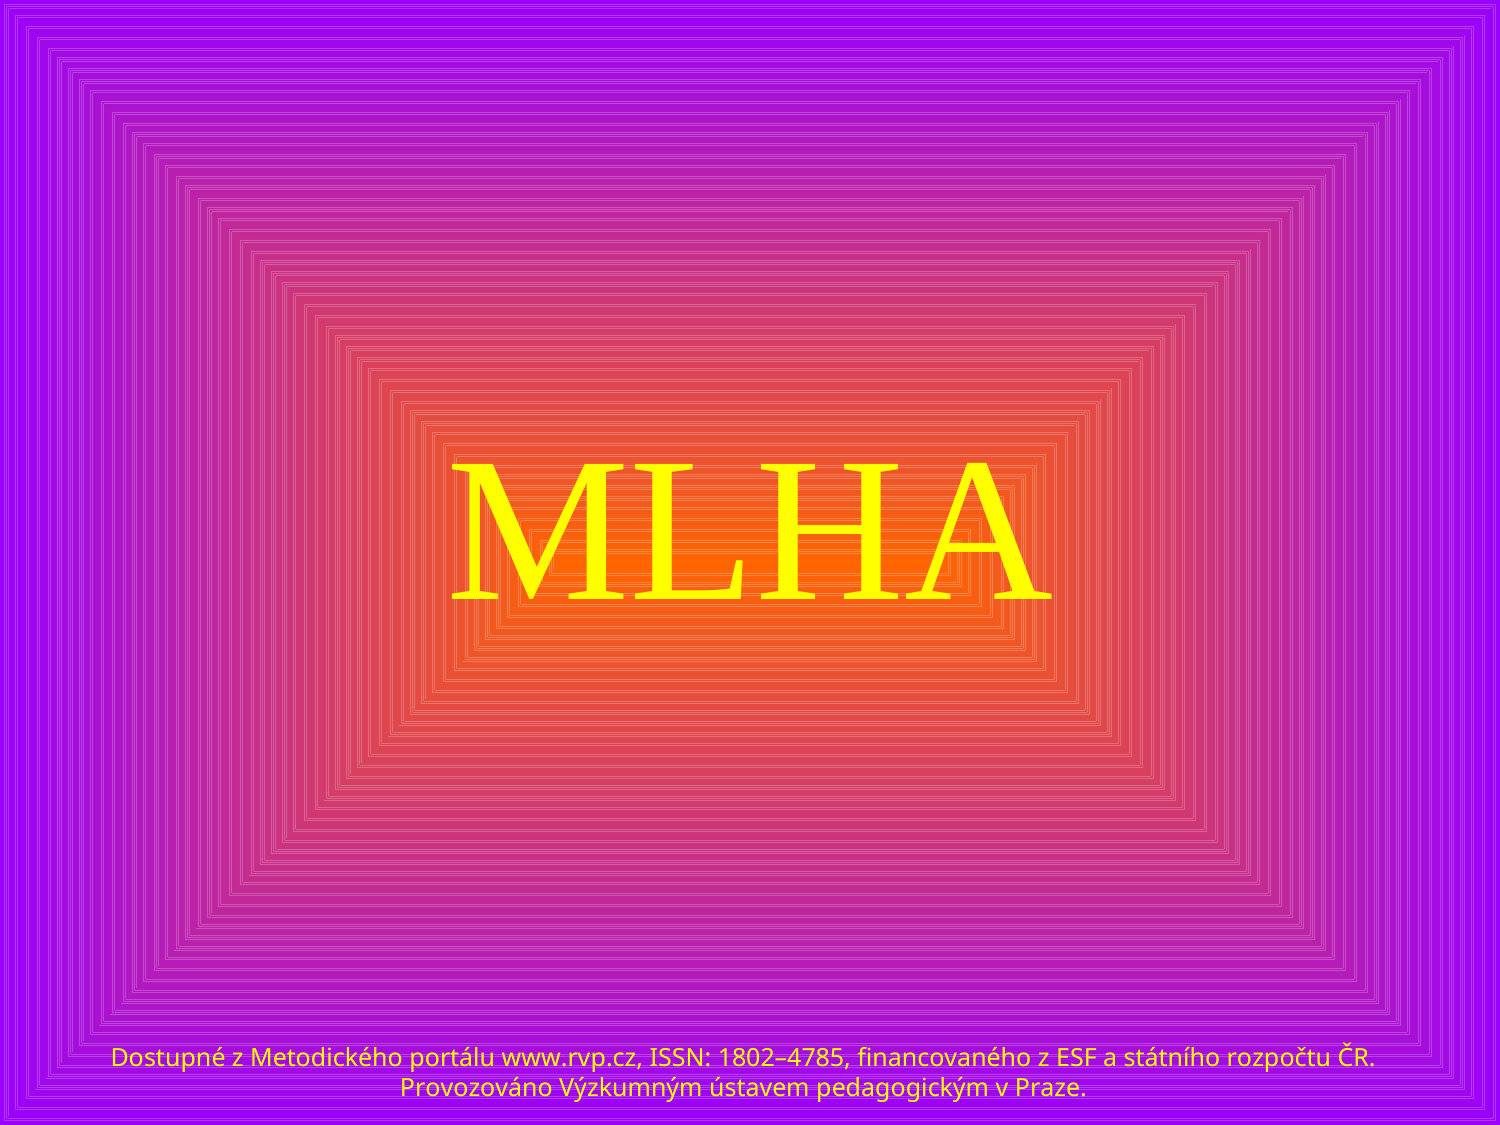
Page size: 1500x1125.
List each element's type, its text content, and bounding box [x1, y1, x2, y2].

text_box Dostupné z Metodického portálu www.rvp.cz, ISSN: 1802–4785, financovaného z ESF a státního rozpočtu ČR. Provozováno Výzkumným ústavem pedagogickým v Praze. [35, 1041, 1454, 1102]
text_box MLHA [0, 385, 1500, 649]
